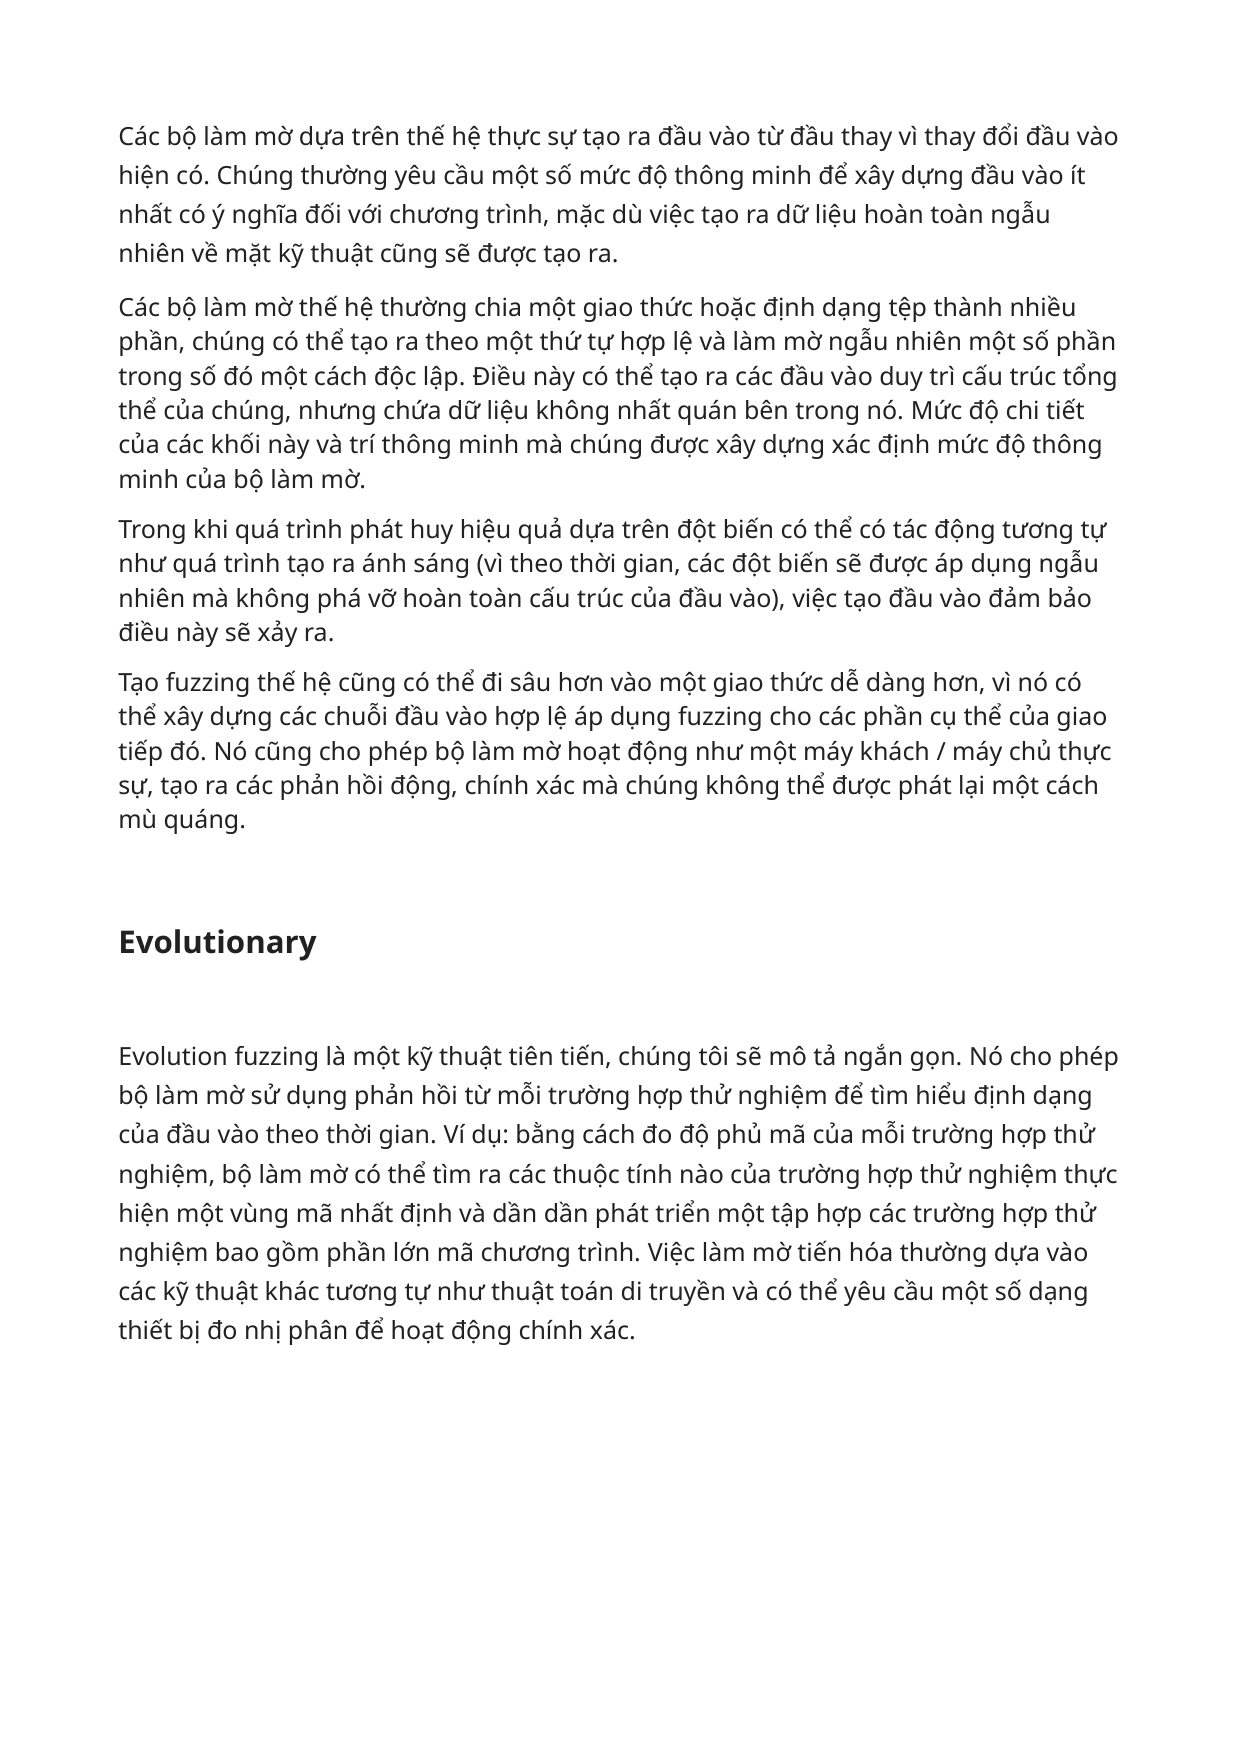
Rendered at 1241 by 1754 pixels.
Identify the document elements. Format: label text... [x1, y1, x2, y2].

text Các bộ làm mờ thế hệ thường chia một giao thức hoặc định dạng tệp thành nhiều phần, chúng có thể tạo ra theo một thứ tự hợp lệ và làm mờ ngẫu nhiên một số phần trong số đó một cách độc lập. Điều này có thể tạo ra các đầu vào duy trì cấu trúc tổng thể của chúng, nhưng chứa dữ liệu không nhất quán bên trong nó. Mức độ chi tiết của các khối này và trí thông minh mà chúng được xây dựng xác định mức độ thông minh của bộ làm mờ. [118, 289, 1122, 496]
text Tạo fuzzing thế hệ cũng có thể đi sâu hơn vào một giao thức dễ dàng hơn, vì nó có thể xây dựng các chuỗi đầu vào hợp lệ áp dụng fuzzing cho các phần cụ thể của giao tiếp đó. Nó cũng cho phép bộ làm mờ hoạt động như một máy khách / máy chủ thực sự, tạo ra các phản hồi động, chính xác mà chúng không thể được phát lại một cách mù quáng. [118, 664, 1122, 836]
text Các bộ làm mờ dựa trên thế hệ thực sự tạo ra đầu vào từ đầu thay vì thay đổi đầu vào hiện có. Chúng thường yêu cầu một số mức độ thông minh để xây dựng đầu vào ít nhất có ý nghĩa đối với chương trình, mặc dù việc tạo ra dữ liệu hoàn toàn ngẫu nhiên về mặt kỹ thuật cũng sẽ được tạo ra. [118, 118, 1122, 270]
subtitle Evolutionary [118, 920, 1122, 963]
text Trong khi quá trình phát huy hiệu quả dựa trên đột biến có thể có tác động tương tự như quá trình tạo ra ánh sáng (vì theo thời gian, các đột biến sẽ được áp dụng ngẫu nhiên mà không phá vỡ hoàn toàn cấu trúc của đầu vào), việc tạo đầu vào đảm bảo điều này sẽ xảy ra. [118, 511, 1122, 649]
text Evolution fuzzing là một kỹ thuật tiên tiến, chúng tôi sẽ mô tả ngắn gọn. Nó cho phép bộ làm mờ sử dụng phản hồi từ mỗi trường hợp thử nghiệm để tìm hiểu định dạng của đầu vào theo thời gian. Ví dụ: bằng cách đo độ phủ mã của mỗi trường hợp thử nghiệm, bộ làm mờ có thể tìm ra các thuộc tính nào của trường hợp thử nghiệm thực hiện một vùng mã nhất định và dần dần phát triển một tập hợp các trường hợp thử nghiệm bao gồm phần lớn mã chương trình. Việc làm mờ tiến hóa thường dựa vào các kỹ thuật khác tương tự như thuật toán di truyền và có thể yêu cầu một số dạng thiết bị đo nhị phân để hoạt động chính xác. [118, 1039, 1122, 1347]
